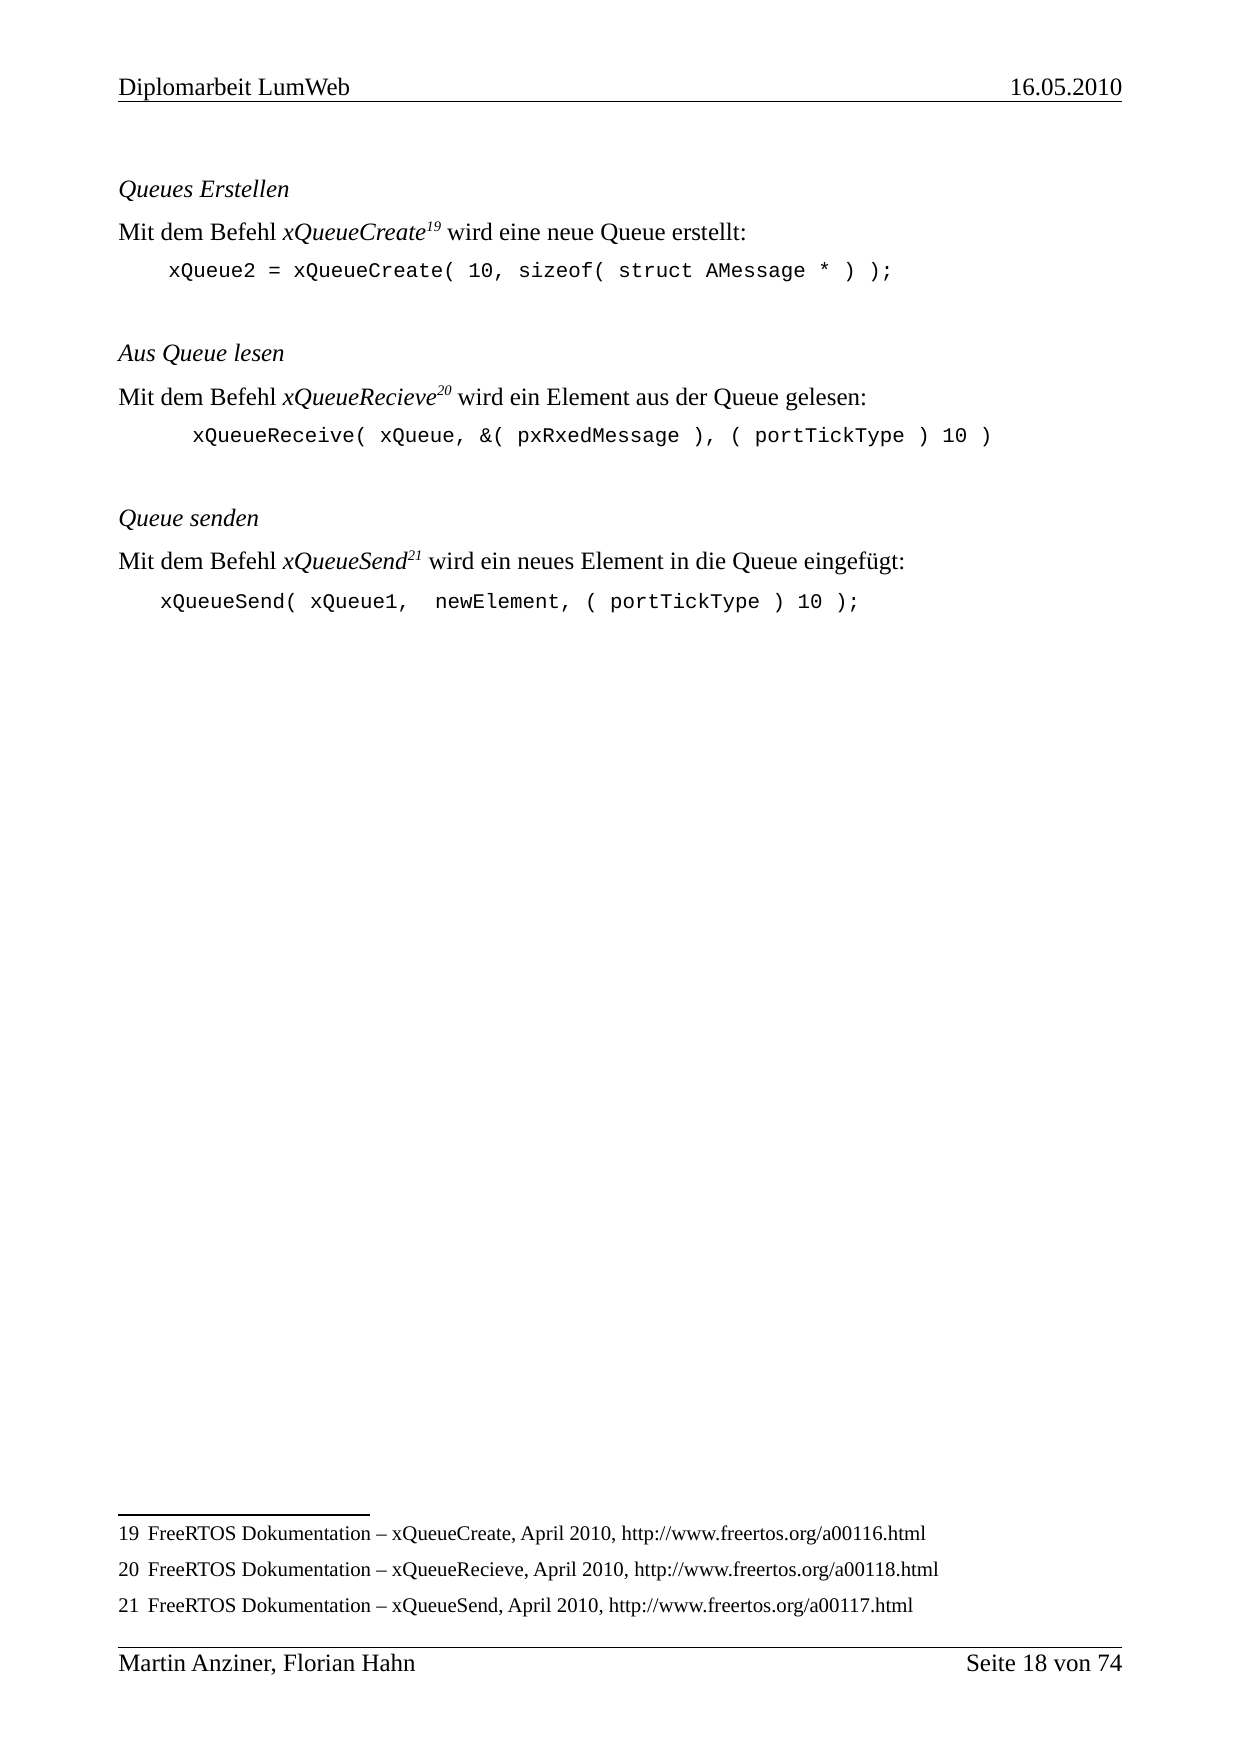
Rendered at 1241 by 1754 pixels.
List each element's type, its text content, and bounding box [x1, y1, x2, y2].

text xQueue2 = xQueueCreate( 10, sizeof( struct AMessage * ) ); [118, 261, 1122, 284]
text Queues Erstellen [118, 174, 1122, 203]
text FreeRTOS Dokumentation – xQueueSend, April 2010, http://www.freertos.org/a00117.html [118, 1593, 1122, 1617]
text Aus Queue lesen [118, 338, 1122, 367]
text FreeRTOS Dokumentation – xQueueRecieve, April 2010, http://www.freertos.org/a00118.html [118, 1557, 1122, 1581]
text FreeRTOS Dokumentation – xQueueCreate, April 2010, http://www.freertos.org/a00116.html [118, 1521, 1122, 1545]
text Queue senden [118, 503, 1122, 532]
text Mit dem Befehl xQueueRecieve wird ein Element aus der Queue gelesen: [118, 382, 1122, 410]
text xQueueSend( xQueue1, newElement, ( portTickType ) 10 ); [118, 589, 1122, 615]
text Mit dem Befehl xQueueCreate wird eine neue Queue erstellt: [118, 217, 1122, 246]
text Mit dem Befehl xQueueSend wird ein neues Element in die Queue eingefügt: [118, 546, 1122, 575]
text xQueueReceive( xQueue, &( pxRxedMessage ), ( portTickType ) 10 ) [118, 425, 1122, 448]
